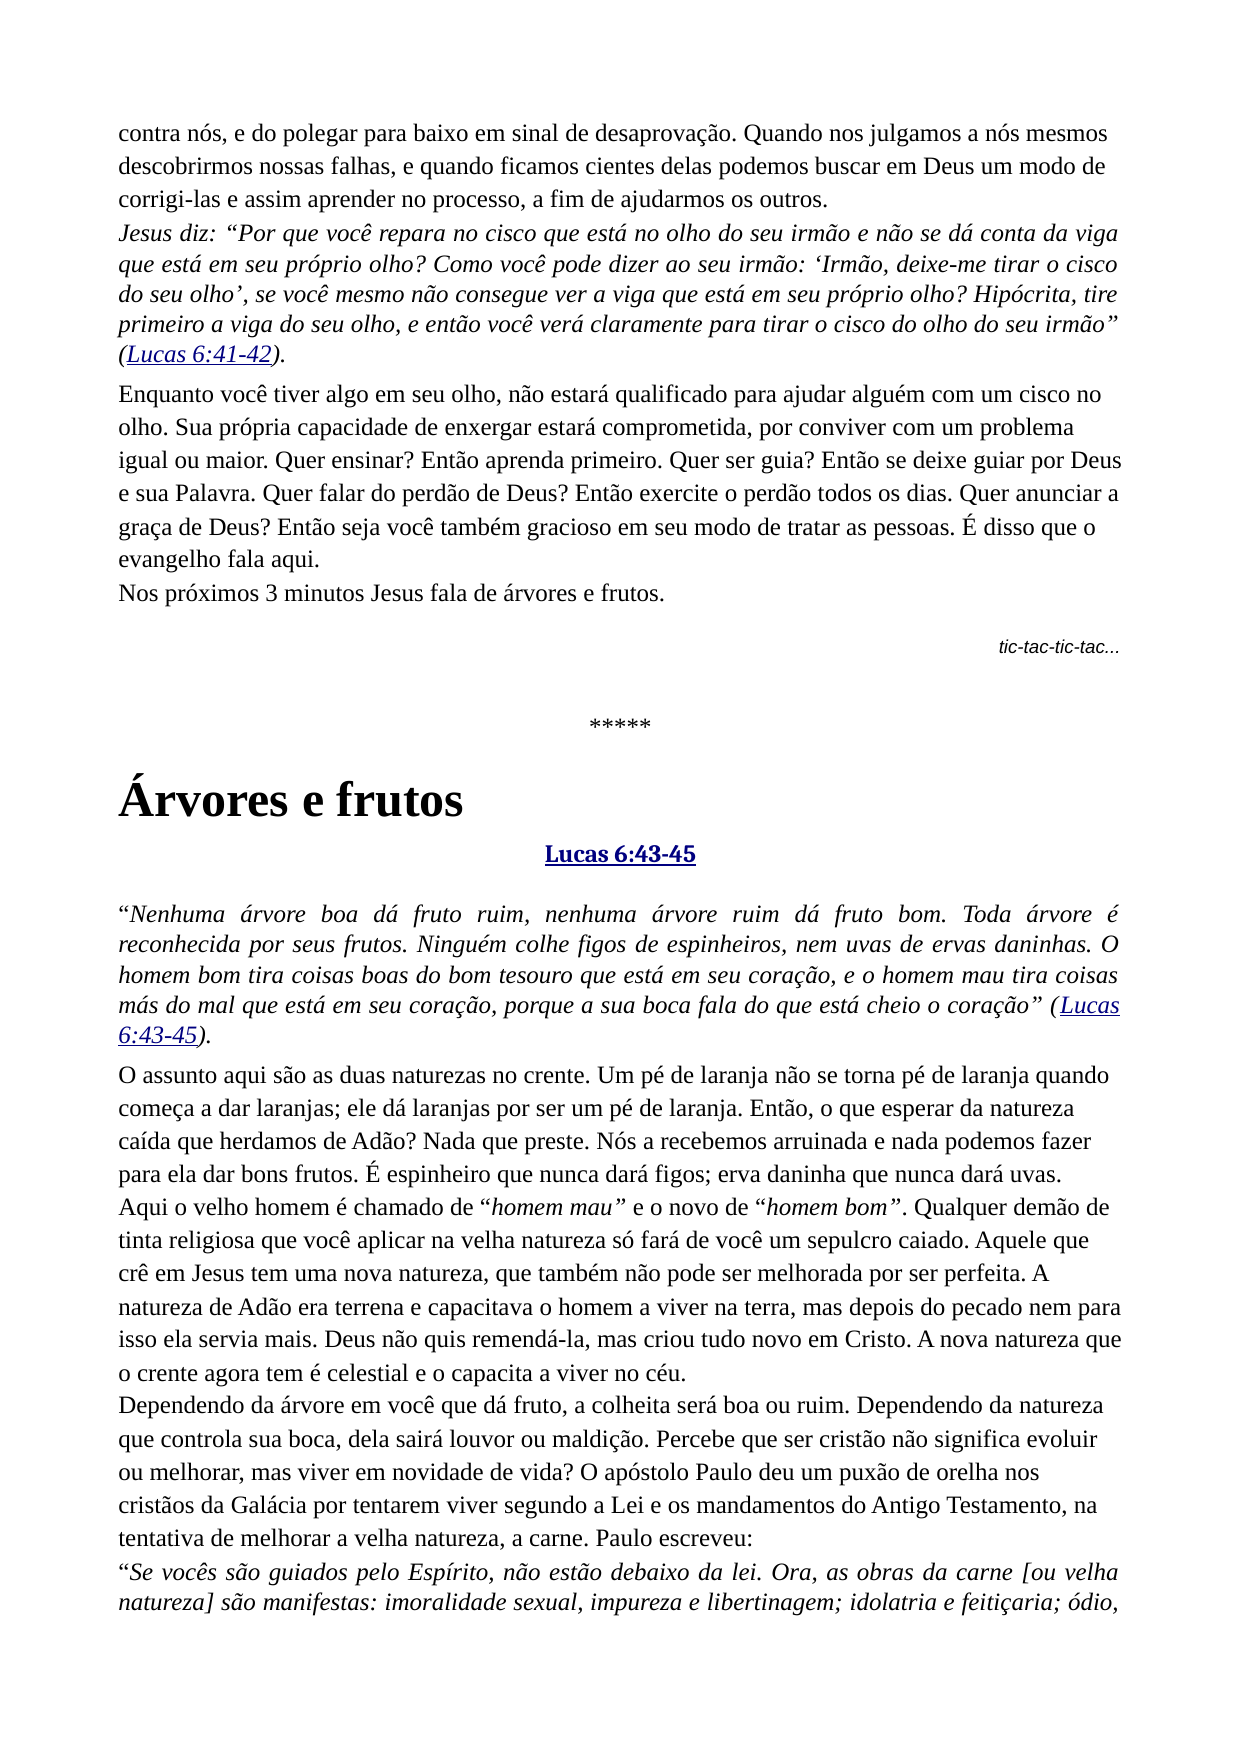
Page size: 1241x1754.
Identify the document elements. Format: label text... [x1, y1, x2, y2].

text tic-tac-tic-tac... [118, 636, 1122, 658]
subtitle Árvores e frutos [118, 770, 1122, 827]
text Enquanto você tiver algo em seu olho, não estará qualificado para ajudar alguém com um cisco no olho. Sua própria capacidade de enxergar estará comprometida, por conviver com um problema igual ou maior. Quer ensinar? Então aprenda primeiro. Quer ser guia? Então se deixe guiar por Deus e sua Palavra. Quer falar do perdão de Deus? Então exercite o perdão todos os dias. Quer anunciar a graça de Deus? Então seja você também gracioso em seu modo de tratar as pessoas. É disso que o evangelho fala aqui. [118, 379, 1122, 573]
text O assunto aqui são as duas naturezas no crente. Um pé de laranja não se torna pé de laranja quando começa a dar laranjas; ele dá laranjas por ser um pé de laranja. Então, o que esperar da natureza caída que herdamos de Adão? Nada que preste. Nós a recebemos arruinada e nada podemos fazer para ela dar bons frutos. É espinheiro que nunca dará figos; erva daninha que nunca dará uvas. [118, 1060, 1122, 1188]
text Dependendo da árvore em você que dá fruto, a colheita será boa ou ruim. Dependendo da natureza que controla sua boca, dela sairá louvor ou maldição. Percebe que ser cristão não significa evoluir ou melhorar, mas viver em novidade de vida? O apóstolo Paulo deu um puxão de orelha nos cristãos da Galácia por tentarem viver segundo a Lei e os mandamentos do Antigo Testamento, na tentativa de melhorar a velha natureza, a carne. Paulo escreveu: [118, 1391, 1122, 1551]
text “Se vocês são guiados pelo Espírito, não estão debaixo da lei. Ora, as obras da carne [ou velha natureza] são manifestas: imoralidade sexual, impureza e libertinagem; idolatria e feitiçaria; ódio, [118, 1556, 1122, 1616]
text Lucas 6:43-45 [118, 840, 1122, 868]
text Aqui o velho homem é chamado de “homem mau” e o novo de “homem bom”. Qualquer demão de tinta religiosa que você aplicar na velha natureza só fará de você um sepulcro caiado. Aquele que crê em Jesus tem uma nova natureza, que também não pode ser melhorada por ser perfeita. A natureza de Adão era terrena e capacitava o homem a viver na terra, mas depois do pecado nem para isso ela servia mais. Deus não quis remendá-la, mas criou tudo novo em Cristo. A nova natureza que o crente agora tem é celestial e o capacita a viver no céu. [118, 1192, 1122, 1386]
text ***** [118, 712, 1122, 740]
text Jesus diz: “Por que você repara no cisco que está no olho do seu irmão e não se dá conta da viga que está em seu próprio olho? Como você pode dizer ao seu irmão: ‘Irmão, deixe-me tirar o cisco do seu olho’, se você mesmo não consegue ver a viga que está em seu próprio olho? Hipócrita, tire primeiro a viga do seu olho, e então você verá claramente para tirar o cisco do olho do seu irmão” (Lucas 6:41-42). [118, 217, 1122, 368]
text “Nenhuma árvore boa dá fruto ruim, nenhuma árvore ruim dá fruto bom. Toda árvore é reconhecida por seus frutos. Ninguém colhe figos de espinheiros, nem uvas de ervas daninhas. O homem bom tira coisas boas do bom tesouro que está em seu coração, e o homem mau tira coisas más do mal que está em seu coração, porque a sua boca fala do que está cheio o coração” (Lucas 6:43-45). [118, 898, 1122, 1049]
text Nos próximos 3 minutos Jesus fala de árvores e frutos. [118, 578, 1122, 606]
text contra nós, e do polegar para baixo em sinal de desaprovação. Quando nos julgamos a nós mesmos descobrirmos nossas falhas, e quando ficamos cientes delas podemos buscar em Deus um modo de corrigi-las e assim aprender no processo, a fim de ajudarmos os outros. [118, 118, 1122, 213]
